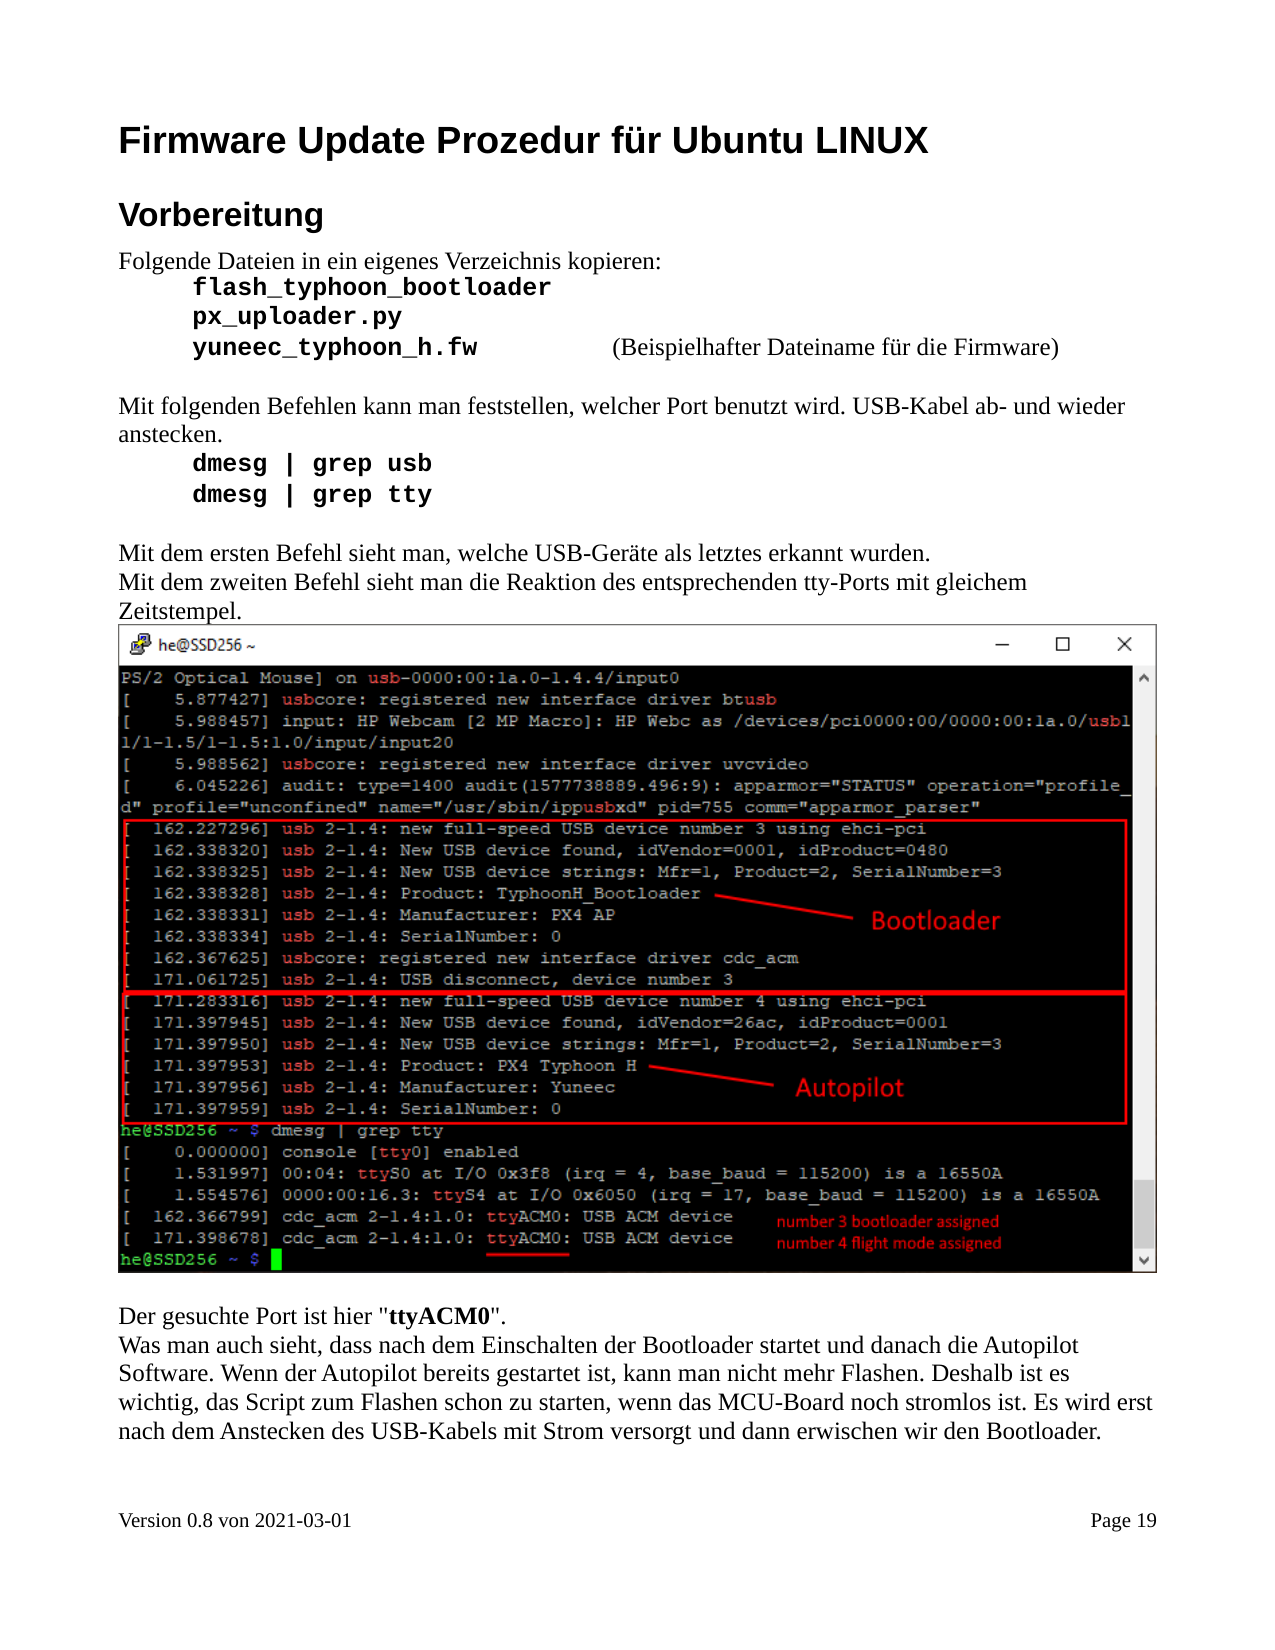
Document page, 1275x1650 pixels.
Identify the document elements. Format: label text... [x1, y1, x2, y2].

subtitle Vorbereitung [118, 195, 1157, 234]
text dmesg | grep usb [118, 448, 1157, 479]
picture [118, 624, 1157, 1273]
text Folgende Dateien in ein eigenes Verzeichnis kopieren: [118, 246, 1157, 275]
text dmesg | grep tty [118, 479, 1157, 510]
text Was man auch sieht, dass nach dem Einschalten der Bootloader startet und danach die Autopilot Software. Wenn der Autopilot bereits gestartet ist, kann man nicht mehr Flashen. Deshalb ist es wichtig, das Script zum Flashen schon zu starten, wenn das MCU-Board noch stromlos ist. Es wird erst nach dem Anstecken des USB-Kabels mit Strom versorgt und dann erwischen wir den Bootloader. [118, 1330, 1157, 1445]
text flash_typhoon_bootloader [118, 275, 1157, 303]
text Der gesuchte Port ist hier "ttyACM0". [118, 1301, 1157, 1330]
text Mit dem zweiten Befehl sieht man die Reaktion des entsprechenden tty-Ports mit gleichem Zeitstempel. [118, 567, 1157, 624]
text Mit dem ersten Befehl sieht man, welche USB-Geräte als letztes erkannt wurden. [118, 538, 1157, 567]
text yuneec_typhoon_h.fw (Beispielhafter Dateiname für die Firmware) [118, 332, 1157, 362]
subtitle Firmware Update Prozedur für Ubuntu LINUX [118, 118, 1157, 162]
text Mit folgenden Befehlen kann man feststellen, welcher Port benutzt wird. USB-Kabel ab- und wieder anstecken. [118, 391, 1157, 448]
text px_uploader.py [118, 303, 1157, 332]
